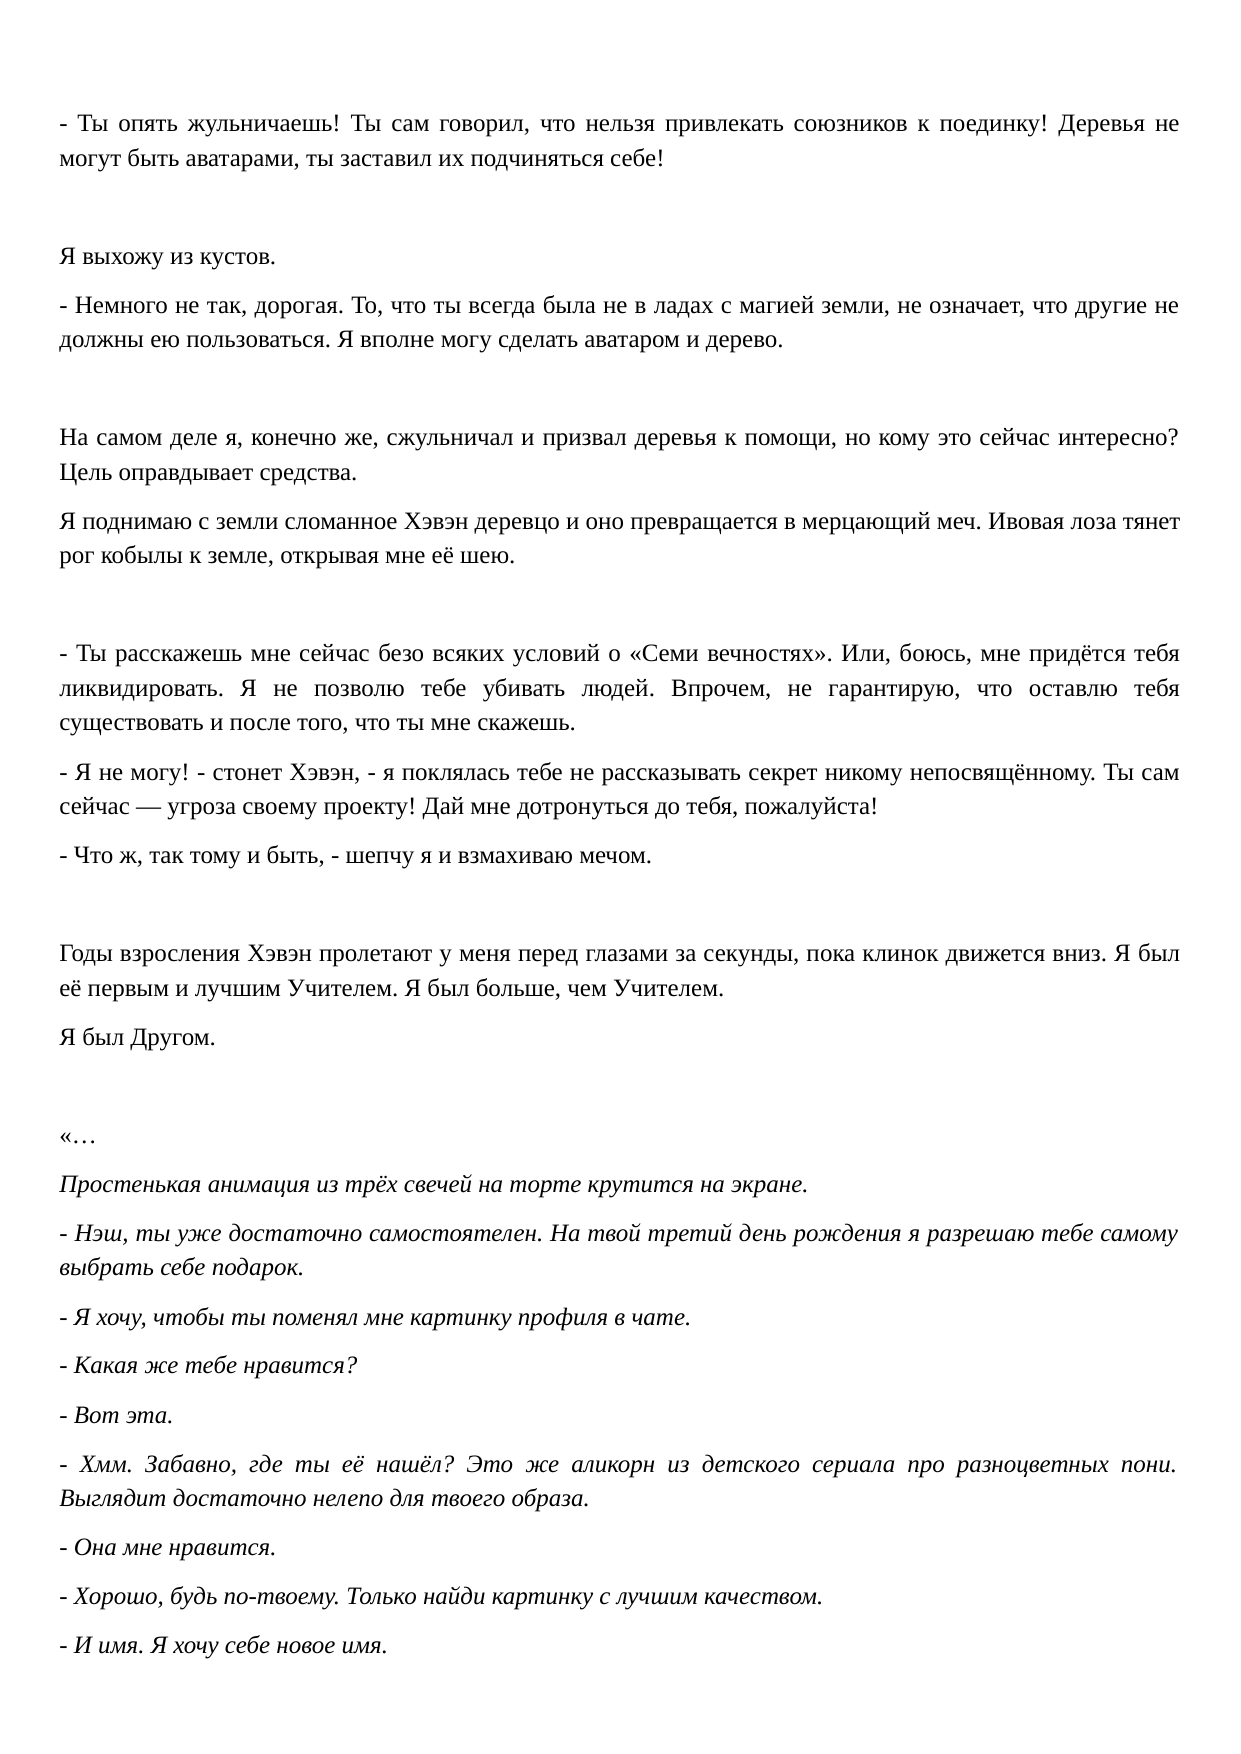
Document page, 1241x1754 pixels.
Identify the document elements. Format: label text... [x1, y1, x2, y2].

text Я был Другом. [59, 1022, 1181, 1051]
text - Я не могу! - стонет Хэвэн, - я поклялась тебе не рассказывать секрет никому непосвящённому. Ты сам сейчас — угроза своему проекту! Дай мне дотронуться до тебя, пожалуйста! [59, 757, 1181, 820]
text Я выхожу из кустов. [59, 241, 1181, 269]
text - Хорошо, будь по-твоему. Только найди картинку с лучшим качеством. [59, 1581, 1181, 1610]
text - Ты расскажешь мне сейчас безо всяких условий о «Семи вечностях». Или, боюсь, мне придётся тебя ликвидировать. Я не позволю тебе убивать людей. Впрочем, не гарантирую, что оставлю тебя существовать и после того, что ты мне скажешь. [59, 638, 1181, 736]
text - Нэш, ты уже достаточно самостоятелен. На твой третий день рождения я разрешаю тебе самому выбрать себе подарок. [59, 1218, 1181, 1281]
text На самом деле я, конечно же, сжульничал и призвал деревья к помощи, но кому это сейчас интересно? Цель оправдывает средства. [59, 422, 1181, 486]
text - И имя. Я хочу себе новое имя. [59, 1630, 1181, 1659]
text - Она мне нравится. [59, 1532, 1181, 1561]
text - Ты опять жульничаешь! Ты сам говорил, что нельзя привлекать союзников к поединку! Деревья не могут быть аватарами, ты заставил их подчиняться себе! [59, 108, 1181, 171]
text Годы взросления Хэвэн пролетают у меня перед глазами за секунды, пока клинок движется вниз. Я был её первым и лучшим Учителем. Я был больше, чем Учителем. [59, 938, 1181, 1001]
text - Хмм. Забавно, где ты её нашёл? Это же аликорн из детского сериала про разноцветных пони. Выглядит достаточно нелепо для твоего образа. [59, 1449, 1181, 1512]
text - Вот эта. [59, 1400, 1181, 1428]
text - Я хочу, чтобы ты поменял мне картинку профиля в чате. [59, 1302, 1181, 1330]
text - Что ж, так тому и быть, - шепчу я и взмахиваю мечом. [59, 840, 1181, 869]
text - Какая же тебе нравится? [59, 1351, 1181, 1379]
text «… [59, 1120, 1181, 1149]
text - Немного не так, дорогая. То, что ты всегда была не в ладах с магией земли, не означает, что другие не должны ею пользоваться. Я вполне могу сделать аватаром и дерево. [59, 290, 1181, 353]
text Простенькая анимация из трёх свечей на торте крутится на экране. [59, 1169, 1181, 1198]
text Я поднимаю с земли сломанное Хэвэн деревцо и оно превращается в мерцающий меч. Ивовая лоза тянет рог кобылы к земле, открывая мне её шею. [59, 506, 1181, 569]
